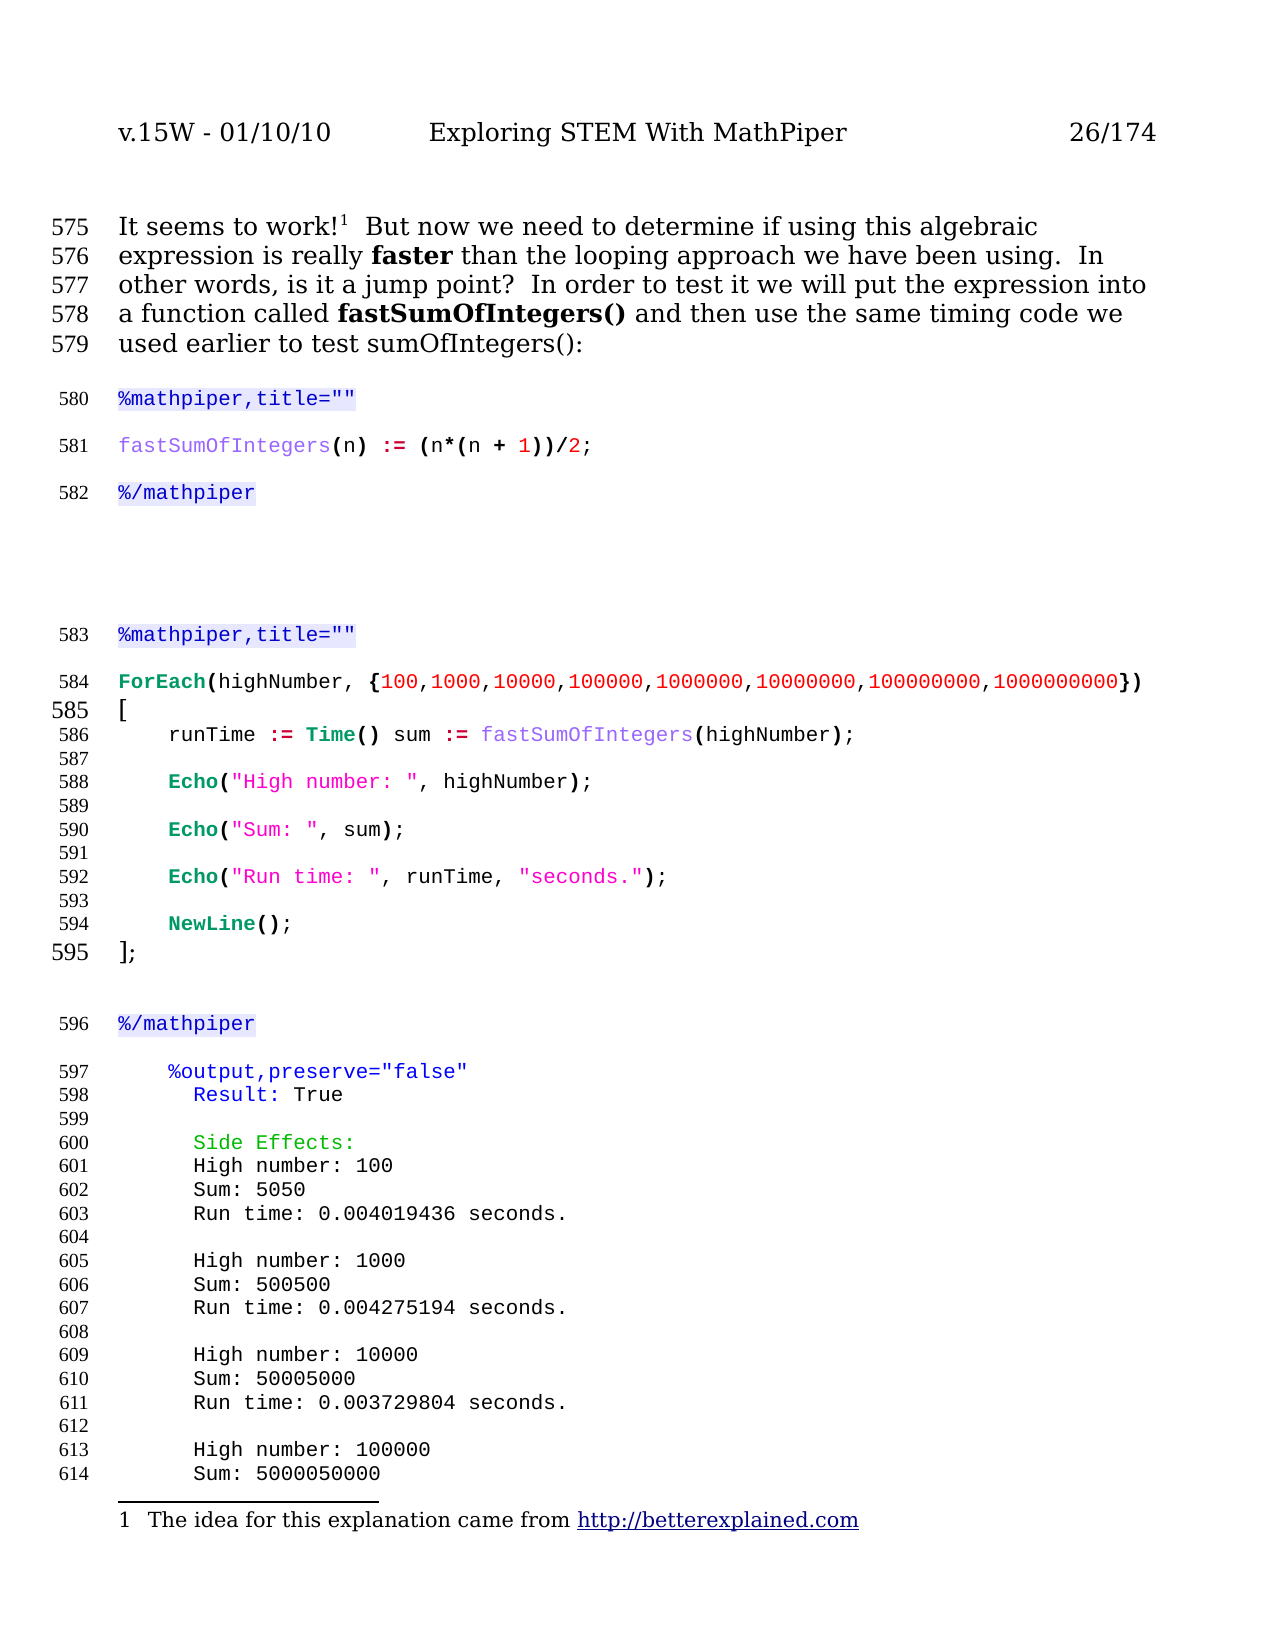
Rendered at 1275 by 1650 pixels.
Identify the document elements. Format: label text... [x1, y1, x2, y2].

text %mathpiper,title="" [118, 624, 1157, 648]
text Sum: 5000050000 [118, 1463, 1157, 1486]
text The idea for this explanation came from http://betterexplained.com [118, 1508, 1157, 1532]
text Echo("High number: ", highNumber); [118, 771, 1157, 795]
text High number: 10000 [118, 1344, 1157, 1368]
text %/mathpiper [118, 482, 1157, 506]
text Result: True [118, 1084, 1157, 1108]
text It seems to work! But now we need to determine if using this algebraic expression is really faster than the looping approach we have been using. In other words, is it a jump point? In order to test it we will put the expression into a function called fastSumOfIntegers() and then use the same timing code we used earlier to test sumOfIntegers(): [118, 212, 1157, 358]
text %mathpiper,title="" [118, 388, 1157, 411]
text ]; [118, 937, 1157, 966]
text High number: 100000 [118, 1439, 1157, 1463]
text %output,preserve="false" [118, 1061, 1157, 1084]
text Run time: 0.004019436 seconds. [118, 1203, 1157, 1226]
text fastSumOfIntegers(n) := (n*(n + 1))/2; [118, 435, 1157, 458]
text ForEach(highNumber, {100,1000,10000,100000,1000000,10000000,100000000,1000000000}) [118, 671, 1157, 695]
text NewLine(); [118, 913, 1157, 937]
text [ [118, 695, 1157, 724]
text Sum: 500500 [118, 1273, 1157, 1297]
text Sum: 5050 [118, 1179, 1157, 1203]
text High number: 1000 [118, 1250, 1157, 1273]
text %/mathpiper [118, 1013, 1157, 1037]
text Echo("Run time: ", runTime, "seconds."); [118, 866, 1157, 890]
text Sum: 50005000 [118, 1368, 1157, 1392]
text runTime := Time() sum := fastSumOfIntegers(highNumber); [118, 724, 1157, 748]
text Echo("Sum: ", sum); [118, 819, 1157, 842]
text High number: 100 [118, 1155, 1157, 1179]
text Side Effects: [118, 1132, 1157, 1155]
text Run time: 0.003729804 seconds. [118, 1392, 1157, 1415]
text Run time: 0.004275194 seconds. [118, 1297, 1157, 1321]
